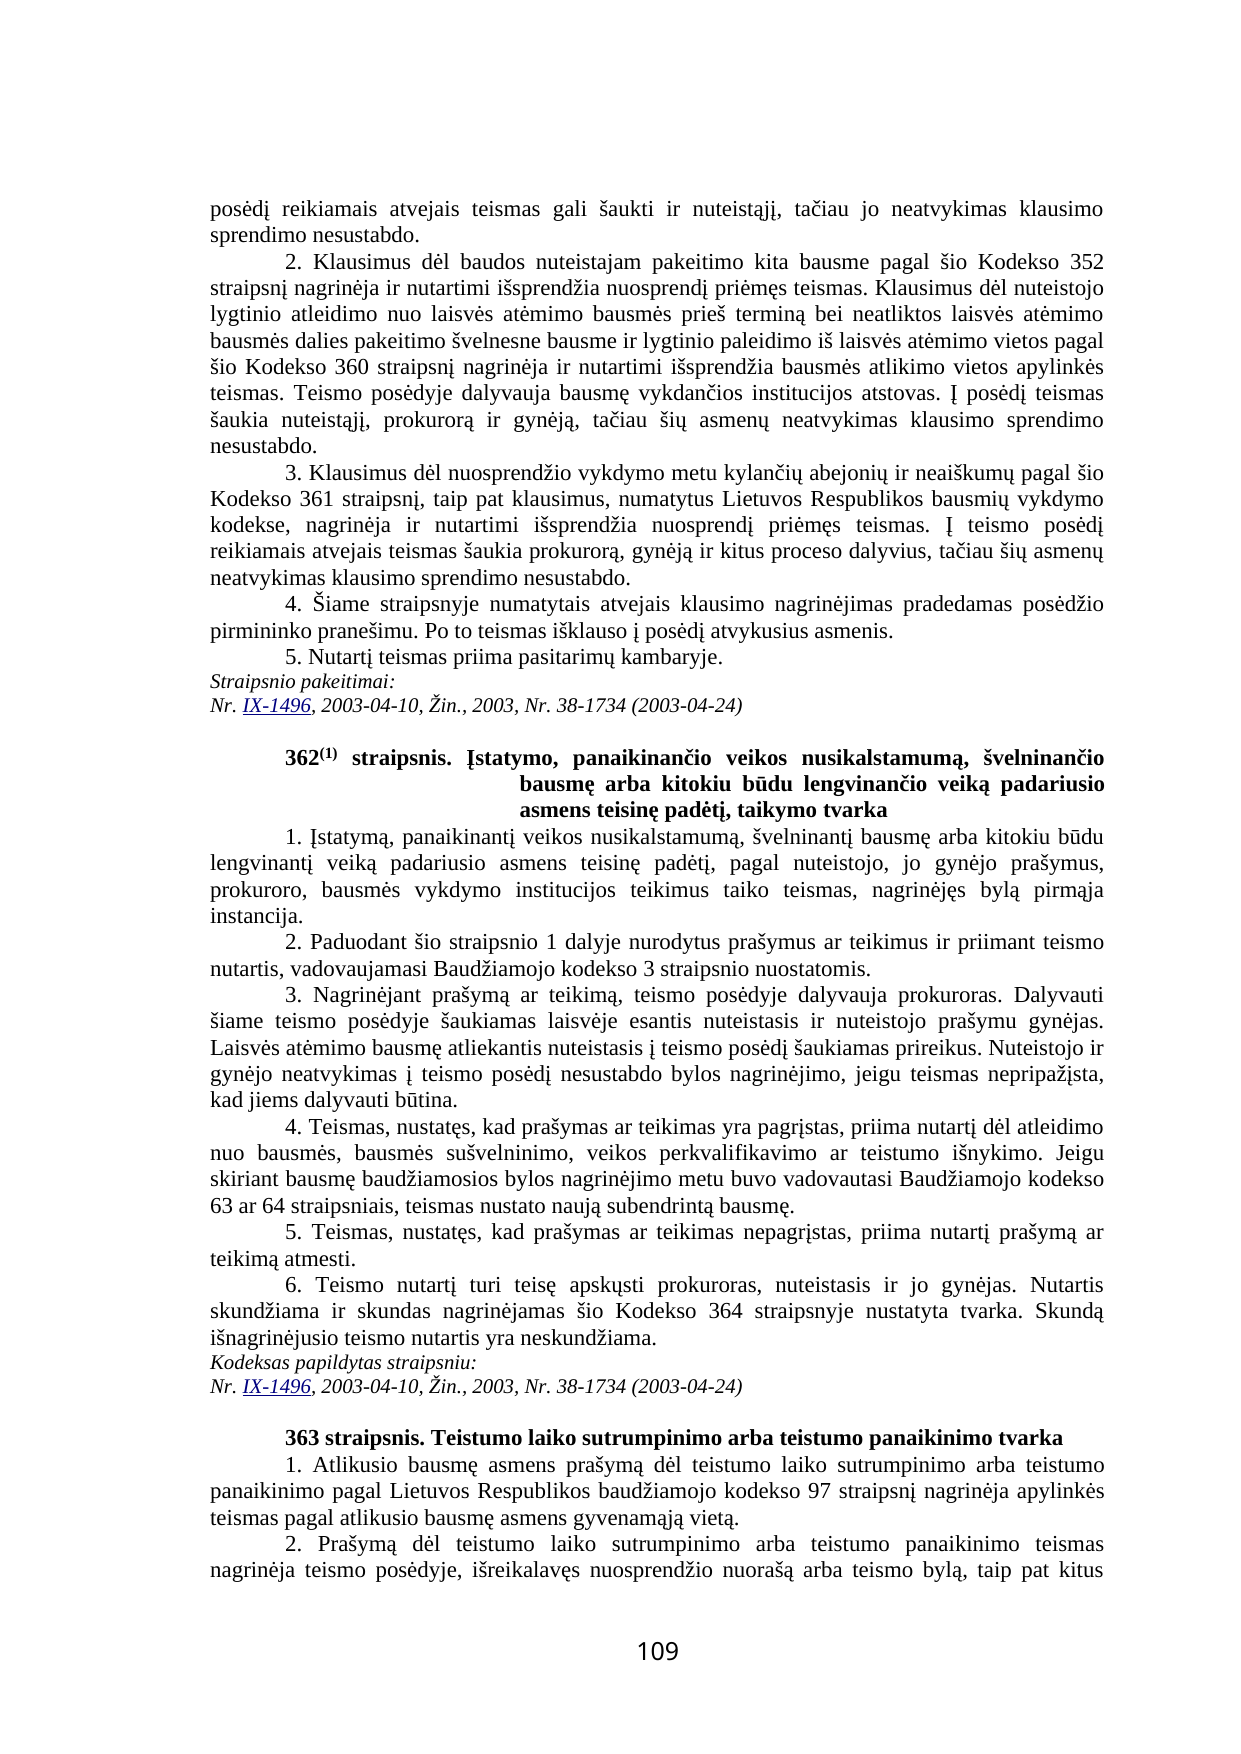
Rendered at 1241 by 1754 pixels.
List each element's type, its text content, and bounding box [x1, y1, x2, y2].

text 4. Šiame straipsnyje numatytais atvejais klausimo nagrinėjimas pradedamas posėdžio pirmininko pranešimu. Po to teismas išklauso į posėdį atvykusius asmenis. [210, 590, 1106, 643]
text 6. Teismo nutartį turi teisę apskųsti prokuroras, nuteistasis ir jo gynėjas. Nutartis skundžiama ir skundas nagrinėjamas šio Kodekso 364 straipsnyje nustatyta tvarka. Skundą išnagrinėjusio teismo nutartis yra neskundžiama. [210, 1271, 1106, 1350]
text Nr. IX-1496, 2003-04-10, Žin., 2003, Nr. 38-1734 (2003-04-24) [210, 1374, 1106, 1398]
text 2. Prašymą dėl teistumo laiko sutrumpinimo arba teistumo panaikinimo teismas nagrinėja teismo posėdyje, išreikalavęs nuosprendžio nuorašą arba teismo bylą, taip pat kitus [210, 1530, 1106, 1583]
text 2. Paduodant šio straipsnio 1 dalyje nurodytus prašymus ar teikimus ir priimant teismo nutartis, vadovaujamasi Baudžiamojo kodekso 3 straipsnio nuostatomis. [210, 928, 1106, 981]
text 1. Atlikusio bausmę asmens prašymą dėl teistumo laiko sutrumpinimo arba teistumo panaikinimo pagal Lietuvos Respublikos baudžiamojo kodekso 97 straipsnį nagrinėja apylinkės teismas pagal atlikusio bausmę asmens gyvenamąją vietą. [210, 1451, 1106, 1530]
text 5. Nutartį teismas priima pasitarimų kambaryje. [210, 643, 1106, 669]
text 363 straipsnis. Teistumo laiko sutrumpinimo arba teistumo panaikinimo tvarka [285, 1424, 1106, 1451]
text 1. Įstatymą, panaikinantį veikos nusikalstamumą, švelninantį bausmę arba kitokiu būdu lengvinantį veiką padariusio asmens teisinę padėtį, pagal nuteistojo, jo gynėjo prašymus, prokuroro, bausmės vykdymo institucijos teikimus taiko teismas, nagrinėjęs bylą pirmąja instancija. [210, 823, 1106, 928]
text 3. Nagrinėjant prašymą ar teikimą, teismo posėdyje dalyvauja prokuroras. Dalyvauti šiame teismo posėdyje šaukiamas laisvėje esantis nuteistasis ir nuteistojo prašymu gynėjas. Laisvės atėmimo bausmę atliekantis nuteistasis į teismo posėdį šaukiamas prireikus. Nuteistojo ir gynėjo neatvykimas į teismo posėdį nesustabdo bylos nagrinėjimo, jeigu teismas nepripažįsta, kad jiems dalyvauti būtina. [210, 981, 1106, 1113]
text Nr. IX-1496, 2003-04-10, Žin., 2003, Nr. 38-1734 (2003-04-24) [210, 693, 1106, 717]
text posėdį reikiamais atvejais teismas gali šaukti ir nuteistąjį, tačiau jo neatvykimas klausimo sprendimo nesustabdo. [210, 195, 1106, 248]
text Kodeksas papildytas straipsniu: [210, 1350, 1106, 1374]
text Straipsnio pakeitimai: [210, 669, 1106, 693]
text 2. Klausimus dėl baudos nuteistajam pakeitimo kita bausme pagal šio Kodekso 352 straipsnį nagrinėja ir nutartimi išsprendžia nuosprendį priėmęs teismas. Klausimus dėl nuteistojo lygtinio atleidimo nuo laisvės atėmimo bausmės prieš terminą bei neatliktos laisvės atėmimo bausmės dalies pakeitimo švelnesne bausme ir lygtinio paleidimo iš laisvės atėmimo vietos pagal šio Kodekso 360 straipsnį nagrinėja ir nutartimi išsprendžia bausmės atlikimo vietos apylinkės teismas. Teismo posėdyje dalyvauja bausmę vykdančios institucijos atstovas. Į posėdį teismas šaukia nuteistąjį, prokurorą ir gynėją, tačiau šių asmenų neatvykimas klausimo sprendimo nesustabdo. [210, 248, 1106, 458]
text 4. Teismas, nustatęs, kad prašymas ar teikimas yra pagrįstas, priima nutartį dėl atleidimo nuo bausmės, bausmės sušvelninimo, veikos perkvalifikavimo ar teistumo išnykimo. Jeigu skiriant bausmę baudžiamosios bylos nagrinėjimo metu buvo vadovautasi Baudžiamojo kodekso 63 ar 64 straipsniais, teismas nustato naują subendrintą bausmę. [210, 1113, 1106, 1218]
text 3. Klausimus dėl nuosprendžio vykdymo metu kylančių abejonių ir neaiškumų pagal šio Kodekso 361 straipsnį, taip pat klausimus, numatytus Lietuvos Respublikos bausmių vykdymo kodekse, nagrinėja ir nutartimi išsprendžia nuosprendį priėmęs teismas. Į teismo posėdį reikiamais atvejais teismas šaukia prokurorą, gynėją ir kitus proceso dalyvius, tačiau šių asmenų neatvykimas klausimo sprendimo nesustabdo. [210, 458, 1106, 590]
text 362(1) straipsnis. Įstatymo, panaikinančio veikos nusikalstamumą, švelninančio bausmę arba kitokiu būdu lengvinančio veiką padariusio asmens teisinę padėtį, taikymo tvarka [285, 744, 1106, 823]
text 5. Teismas, nustatęs, kad prašymas ar teikimas nepagrįstas, priima nutartį prašymą ar teikimą atmesti. [210, 1218, 1106, 1271]
